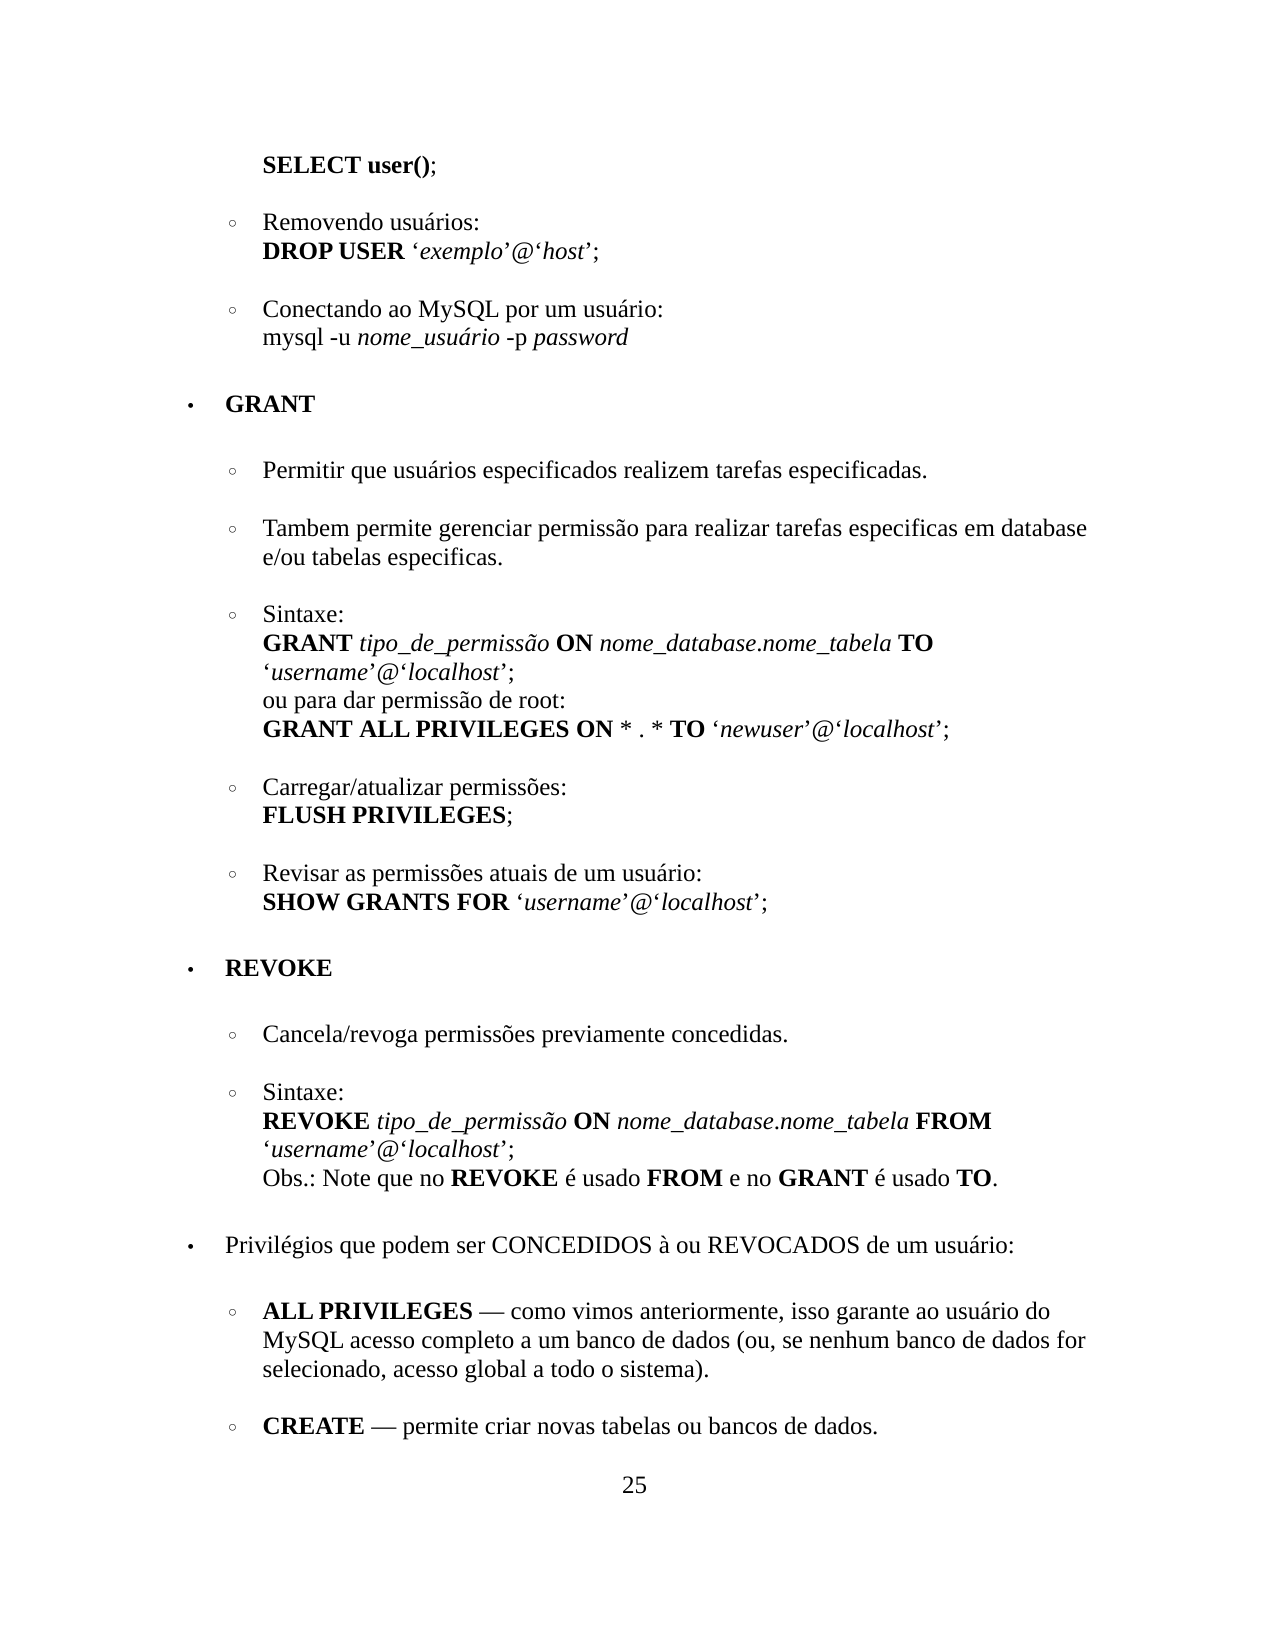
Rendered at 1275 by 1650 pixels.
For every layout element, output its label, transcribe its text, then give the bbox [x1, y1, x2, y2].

list GRANT [187, 389, 1125, 446]
list Removendo usuários: DROP USER ‘exemplo’@‘host’; [225, 207, 1125, 294]
list Privilégios que podem ser CONCEDIDOS à ou REVOCADOS de um usuário: [187, 1230, 1125, 1287]
list Revisar as permissões atuais de um usuário: SHOW GRANTS FOR ‘username’@‘localhost’; [225, 858, 1125, 944]
list REVOKE [187, 953, 1125, 1011]
list Sintaxe: GRANT tipo_de_permissão ON nome_database.nome_tabela TO ‘username’@‘localhost’; ou para dar permissão de root: GRANT ALL PRIVILEGES ON * . * TO ‘newuser’@‘localhost’; [225, 599, 1125, 772]
list Conectando ao MySQL por um usuário: mysql -u nome_usuário -p password [225, 294, 1125, 380]
list SELECT user(); [225, 150, 1125, 207]
list ALL PRIVILEGES — como vimos anteriormente, isso garante ao usuário do MySQL acesso completo a um banco de dados (ou, se nenhum banco de dados for selecionado, acesso global a todo o sistema). [225, 1296, 1125, 1411]
list Permitir que usuários especificados realizem tarefas especificadas. [225, 455, 1125, 513]
list Cancela/revoga permissões previamente concedidas. [225, 1019, 1125, 1077]
list CREATE — permite criar novas tabelas ou bancos de dados. [225, 1411, 1125, 1440]
list Tambem permite gerenciar permissão para realizar tarefas especificas em database e/ou tabelas especificas. [225, 513, 1125, 599]
list Carregar/atualizar permissões: FLUSH PRIVILEGES; [225, 772, 1125, 858]
list Sintaxe: REVOKE tipo_de_permissão ON nome_database.nome_tabela FROM ‘username’@‘localhost’; Obs.: Note que no REVOKE é usado FROM e no GRANT é usado TO. [225, 1077, 1125, 1221]
